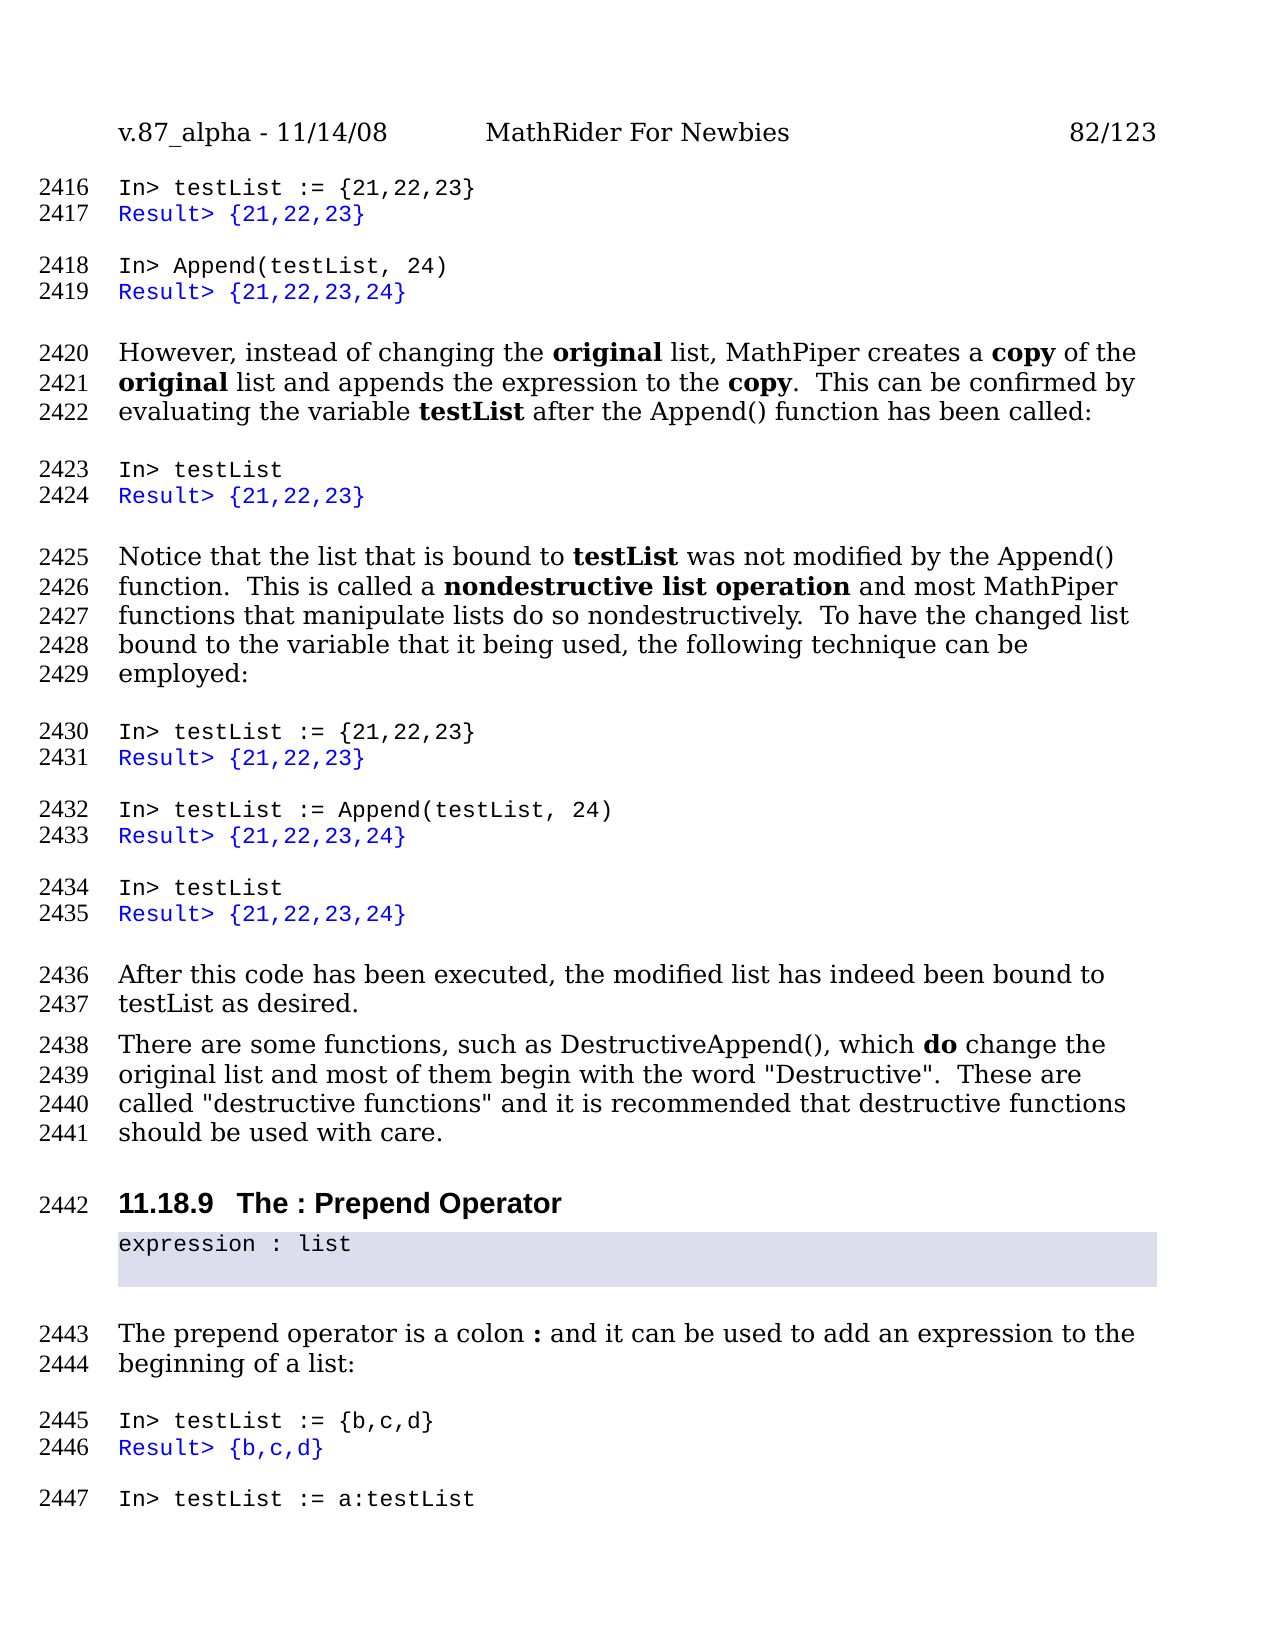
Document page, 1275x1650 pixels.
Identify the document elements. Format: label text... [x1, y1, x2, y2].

text The prepend operator is a colon : and it can be used to add an expression to the beginning of a list: [118, 1319, 1157, 1378]
text After this code has been executed, the modified list has indeed been bound to testList as desired. [118, 960, 1157, 1018]
text In> Append(testList, 24) [118, 254, 1157, 281]
table_header expression : list [118, 1232, 1157, 1287]
text In> testList [118, 458, 1157, 484]
text Result> {21,22,23} [118, 484, 1157, 510]
text In> testList [118, 876, 1157, 902]
text Result> {21,22,23,24} [118, 824, 1157, 850]
text Result> {b,c,d} [118, 1436, 1157, 1462]
text Result> {21,22,23,24} [118, 281, 1157, 306]
text Result> {21,22,23} [118, 203, 1157, 229]
text However, instead of changing the original list, MathPiper creates a copy of the original list and appends the expression to the copy. This can be confirmed by evaluating the variable testList after the Append() function has been called: [118, 338, 1157, 427]
text In> testList := {21,22,23} [118, 177, 1157, 203]
text In> testList := a:testList [118, 1488, 1157, 1514]
text In> testList := {b,c,d} [118, 1410, 1157, 1436]
subtitle The : Prepend Operator [118, 1186, 1157, 1220]
text Notice that the list that is bound to testList was not modified by the Append() function. This is called a nondestructive list operation and most MathPiper functions that manipulate lists do so nondestructively. To have the changed list bound to the variable that it being used, the following technique can be employed: [118, 542, 1157, 689]
text There are some functions, such as DestructiveAppend(), which do change the original list and most of them begin with the word "Destructive". These are called "destructive functions" and it is recommended that destructive functions should be used with care. [118, 1031, 1157, 1147]
text Result> {21,22,23,24} [118, 902, 1157, 928]
text Result> {21,22,23} [118, 747, 1157, 772]
text In> testList := Append(testList, 24) [118, 798, 1157, 824]
text In> testList := {21,22,23} [118, 721, 1157, 747]
